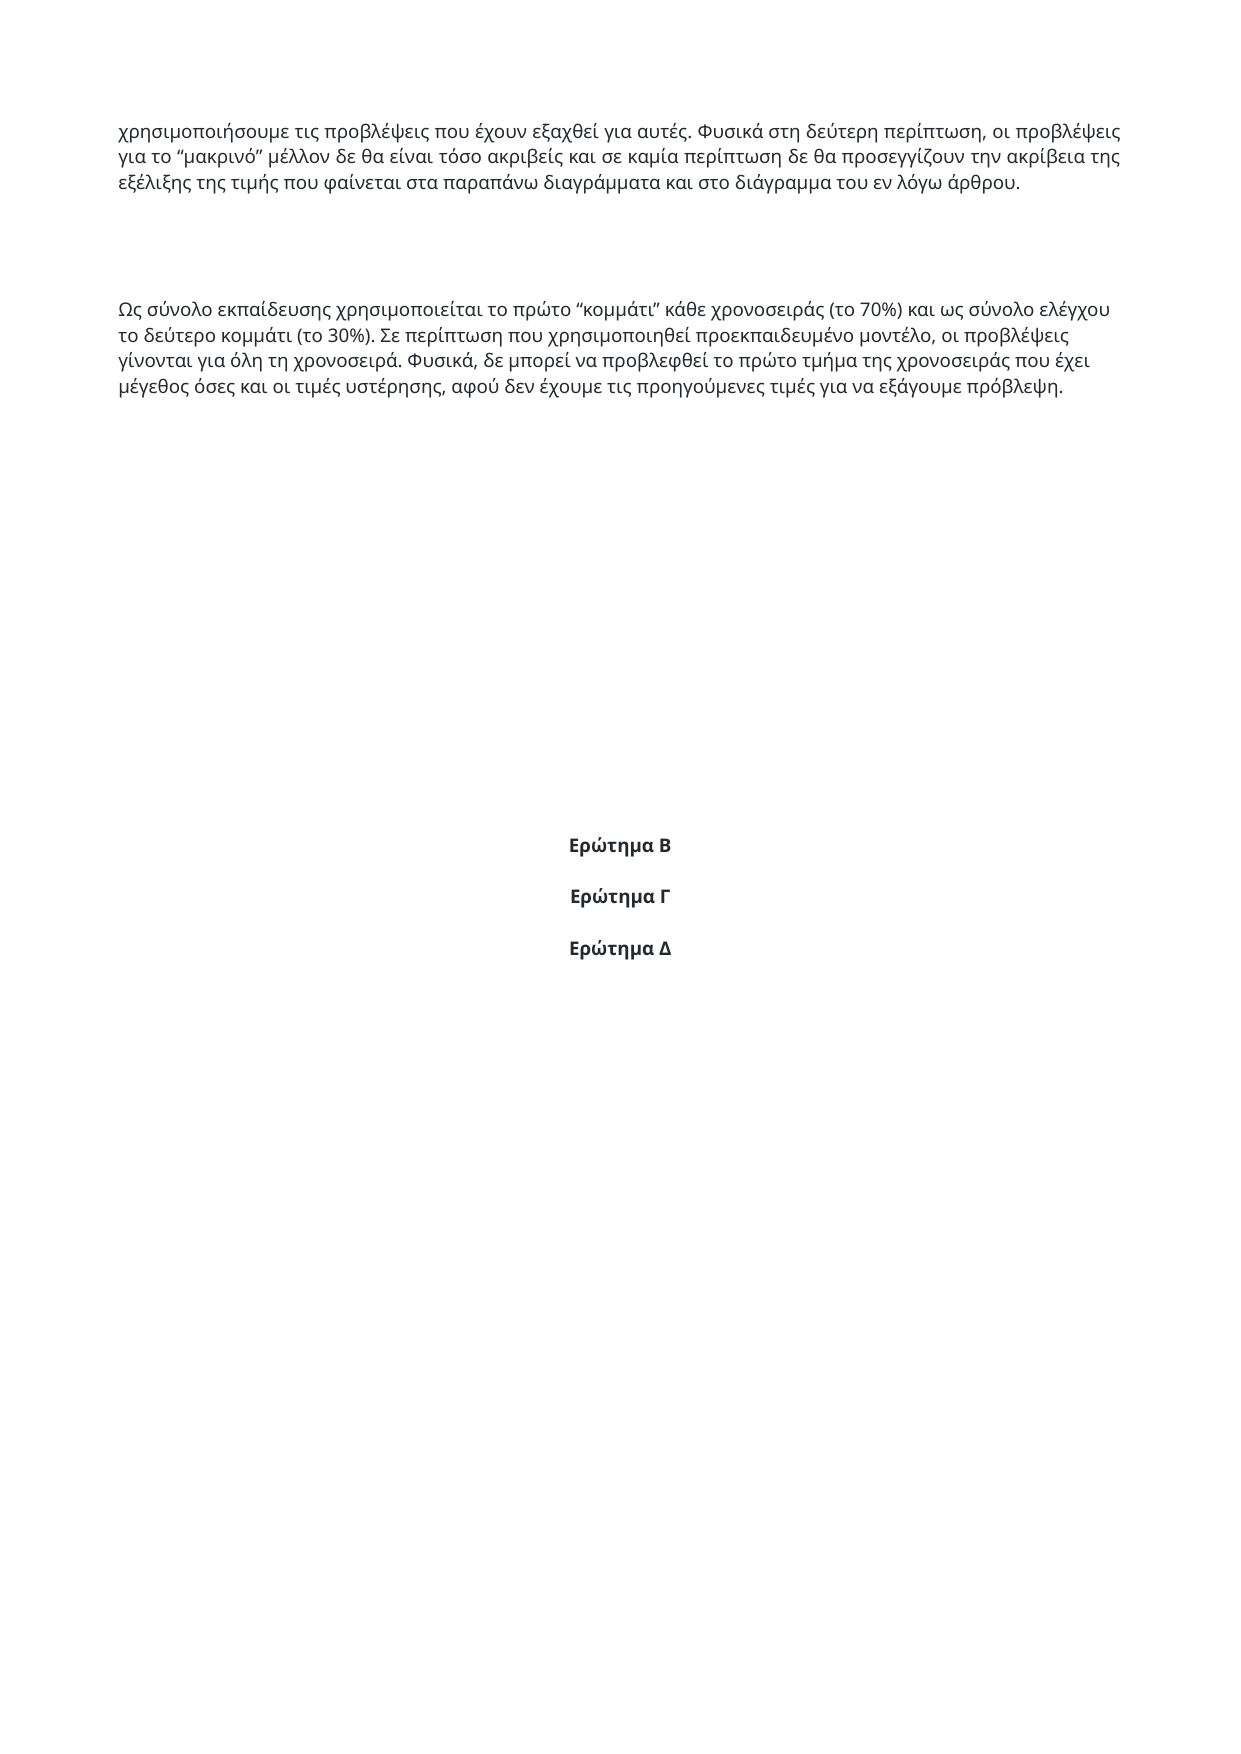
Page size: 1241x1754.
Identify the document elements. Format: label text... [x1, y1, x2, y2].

text Eρώτημα Β [118, 833, 1122, 858]
text Ερώτημα Γ [118, 884, 1122, 909]
text χρησιμοποιήσουμε τις προβλέψεις που έχουν εξαχθεί για αυτές. Φυσικά στη δεύτερη περίπτωση, οι προβλέψεις για το “μακρινό” μέλλον δε θα είναι τόσο ακριβείς και σε καμία περίπτωση δε θα προσεγγίζουν την ακρίβεια της εξέλιξης της τιμής που φαίνεται στα παραπάνω διαγράμματα και στο διάγραμμα του εν λόγω άρθρου. [118, 118, 1122, 195]
text Ερώτημα Δ [118, 935, 1122, 960]
text Ως σύνολο εκπαίδευσης χρησιμοποιείται το πρώτο “κομμάτι” κάθε χρονοσειράς (το 70%) και ως σύνολο ελέγχου το δεύτερο κομμάτι (το 30%). Σε περίπτωση που χρησιμοποιηθεί προεκπαιδευμένο μοντέλο, οι προβλέψεις γίνονται για όλη τη χρονοσειρά. Φυσικά, δε μπορεί να προβλεφθεί το πρώτο τμήμα της χρονοσειράς που έχει μέγεθος όσες και οι τιμές υστέρησης, αφού δεν έχουμε τις προηγούμενες τιμές για να εξάγουμε πρόβλεψη. [118, 297, 1122, 399]
